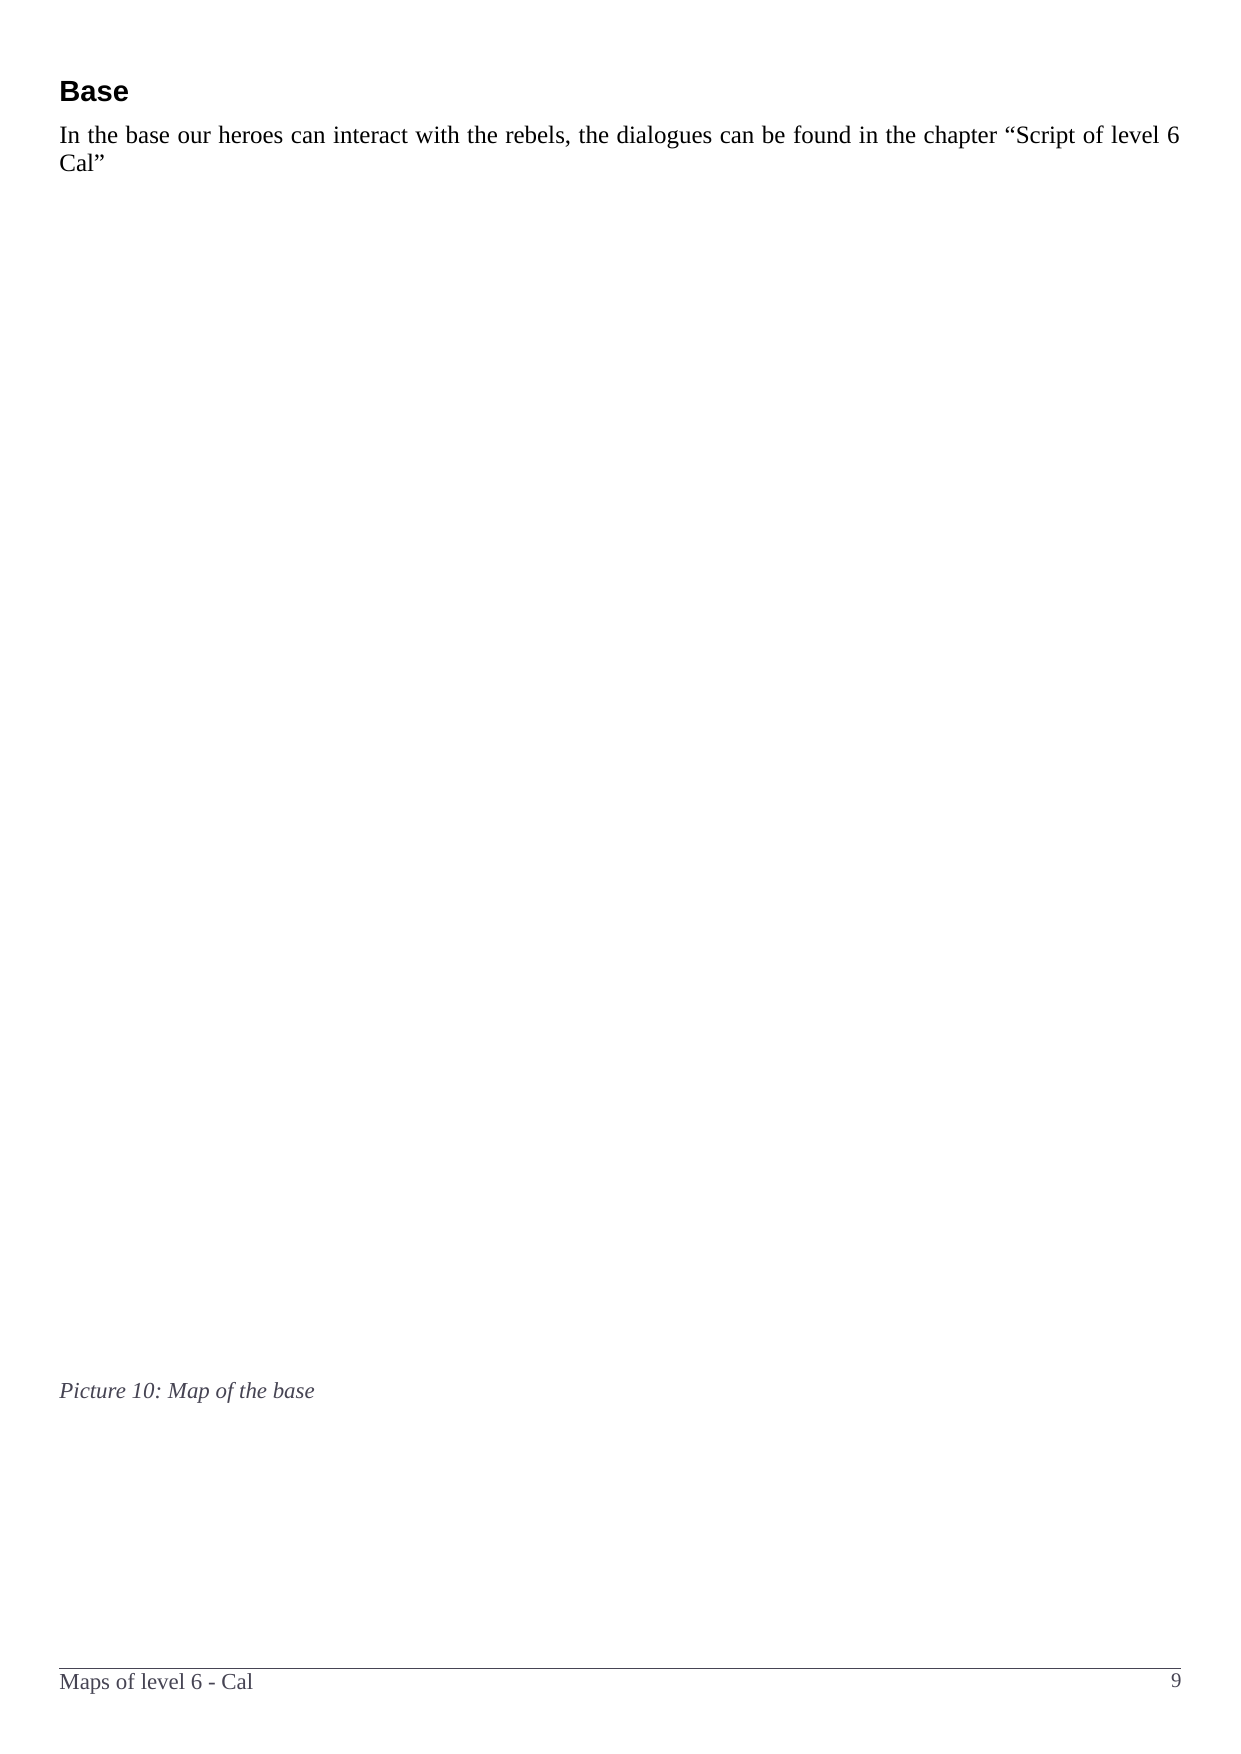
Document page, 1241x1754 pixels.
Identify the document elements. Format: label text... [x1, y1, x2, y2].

text Picture 10: Map of the base [59, 196, 1181, 1403]
text In the base our heroes can interact with the rebels, the dialogues can be found in the chapter “Script of level 6 Cal” [59, 120, 1181, 177]
subtitle Base [59, 74, 1181, 107]
